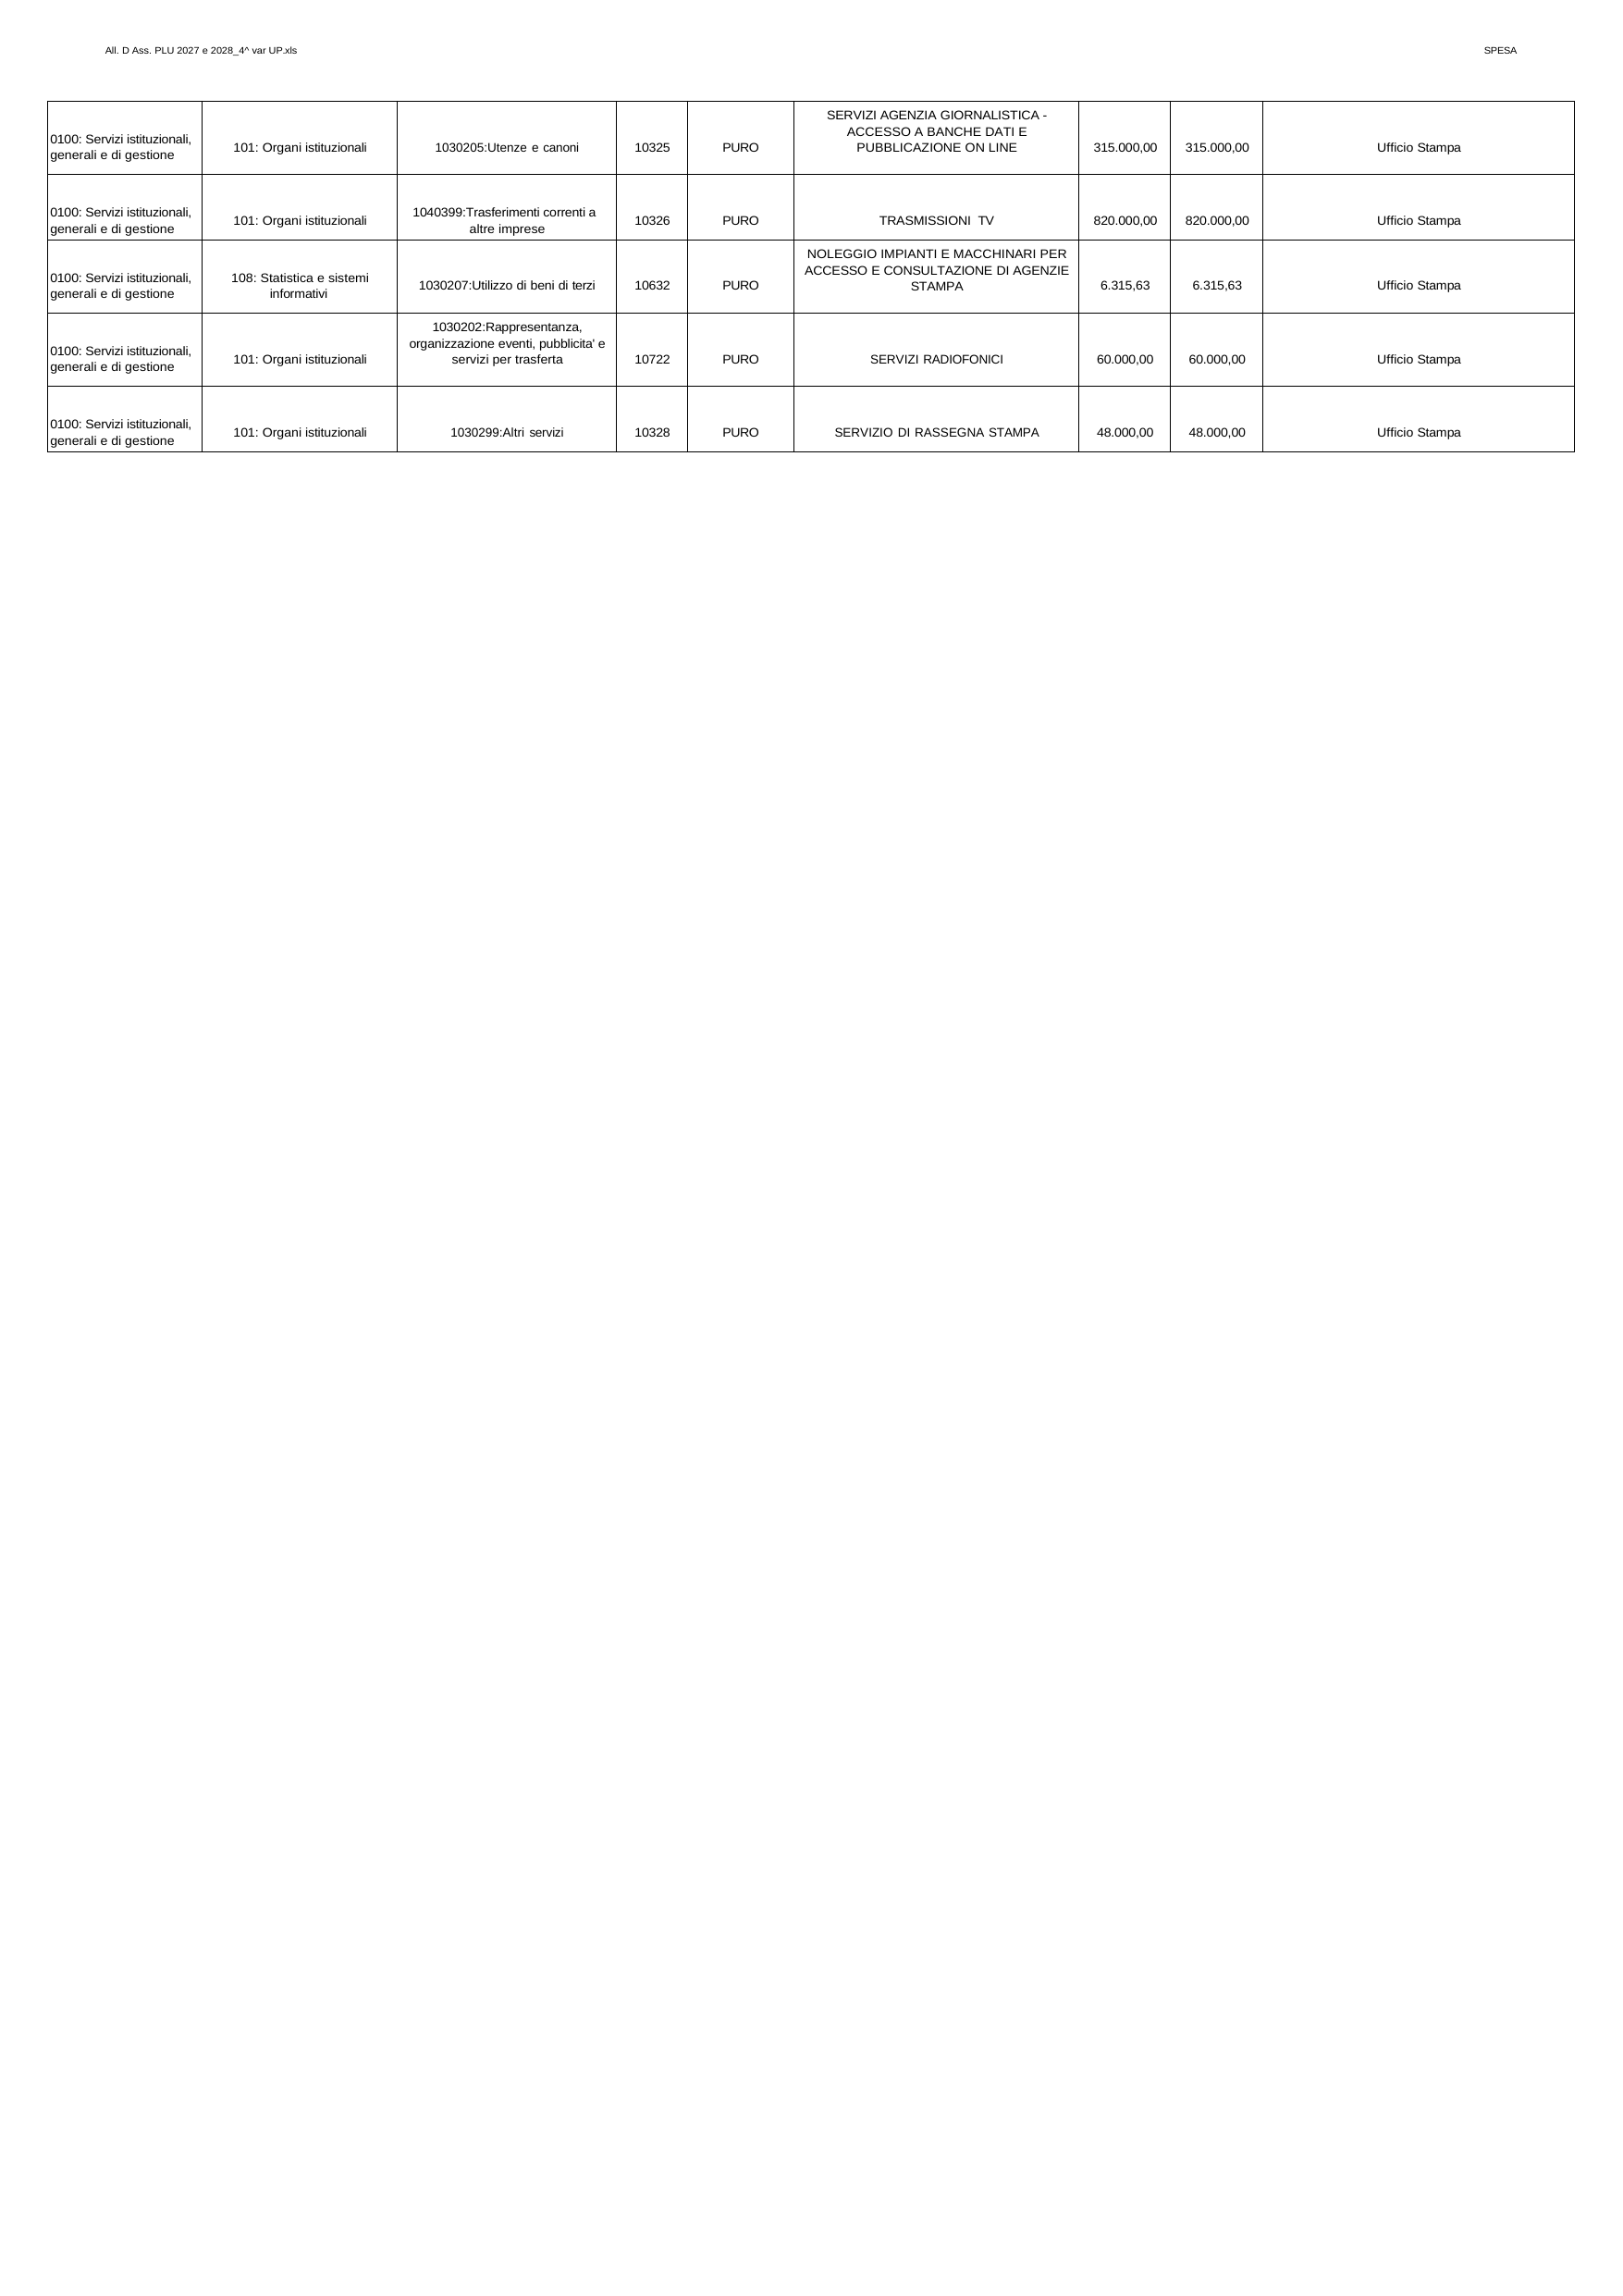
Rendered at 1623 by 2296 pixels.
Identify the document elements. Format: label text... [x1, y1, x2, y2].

table_cell 10632 [617, 241, 687, 313]
table_header 315.000,00 [1079, 102, 1170, 174]
table_cell Ufficio Stampa [1263, 314, 1574, 386]
table_cell Ufficio Stampa [1263, 387, 1574, 451]
table_cell 1030299:Altri servizi [398, 387, 616, 451]
table_cell 820.000,00 [1171, 175, 1262, 239]
table_cell Ufficio Stampa [1263, 175, 1574, 239]
table_cell SERVIZI RADIOFONICI [794, 314, 1078, 386]
table_header 101: Organi istituzionali [203, 102, 397, 174]
table_cell PURO [688, 314, 793, 386]
table_cell 48.000,00 [1171, 387, 1262, 451]
table_cell PURO [688, 387, 793, 451]
table_cell 108: Statistica e sistemi informativi [203, 241, 397, 313]
table_cell PURO [688, 241, 793, 313]
table_cell 1030202:Rappresentanza, organizzazione eventi, pubblicita' e servizi per trasferta [398, 314, 616, 386]
table_cell 48.000,00 [1079, 387, 1170, 451]
table_cell PURO [688, 175, 793, 239]
table_cell 60.000,00 [1171, 314, 1262, 386]
table_header SERVIZI AGENZIA GIORNALISTICA - ACCESSO A BANCHE DATI E PUBBLICAZIONE ON LINE [794, 102, 1078, 174]
table_header 0100: Servizi istituzionali, generali e di gestione [48, 102, 202, 174]
table_header Ufficio Stampa [1263, 102, 1574, 174]
table_cell 10326 [617, 175, 687, 239]
table_cell 0100: Servizi istituzionali, generali e di gestione [48, 387, 202, 451]
table_header PURO [688, 102, 793, 174]
table_cell 0100: Servizi istituzionali, generali e di gestione [48, 175, 202, 239]
table_cell 820.000,00 [1079, 175, 1170, 239]
table_cell 0100: Servizi istituzionali, generali e di gestione [48, 314, 202, 386]
table_cell 1030207:Utilizzo di beni di terzi [398, 241, 616, 313]
table_cell 101: Organi istituzionali [203, 387, 397, 451]
table_cell 10328 [617, 387, 687, 451]
table_cell 1040399:Trasferimenti correnti a altre imprese [398, 175, 616, 239]
table_header 1030205:Utenze e canoni [398, 102, 616, 174]
table_cell SERVIZIO DI RASSEGNA STAMPA [794, 387, 1078, 451]
table_cell 0100: Servizi istituzionali, generali e di gestione [48, 241, 202, 313]
table_cell 6.315,63 [1171, 241, 1262, 313]
table_cell Ufficio Stampa [1263, 241, 1574, 313]
table_cell 6.315,63 [1079, 241, 1170, 313]
table_cell NOLEGGIO IMPIANTI E MACCHINARI PER ACCESSO E CONSULTAZIONE DI AGENZIE STAMPA [794, 241, 1078, 313]
table_header 315.000,00 [1171, 102, 1262, 174]
table_cell 60.000,00 [1079, 314, 1170, 386]
table_cell TRASMISSIONI TV [794, 175, 1078, 239]
table_header 10325 [617, 102, 687, 174]
table_cell 101: Organi istituzionali [203, 175, 397, 239]
table_cell 101: Organi istituzionali [203, 314, 397, 386]
table_cell 10722 [617, 314, 687, 386]
